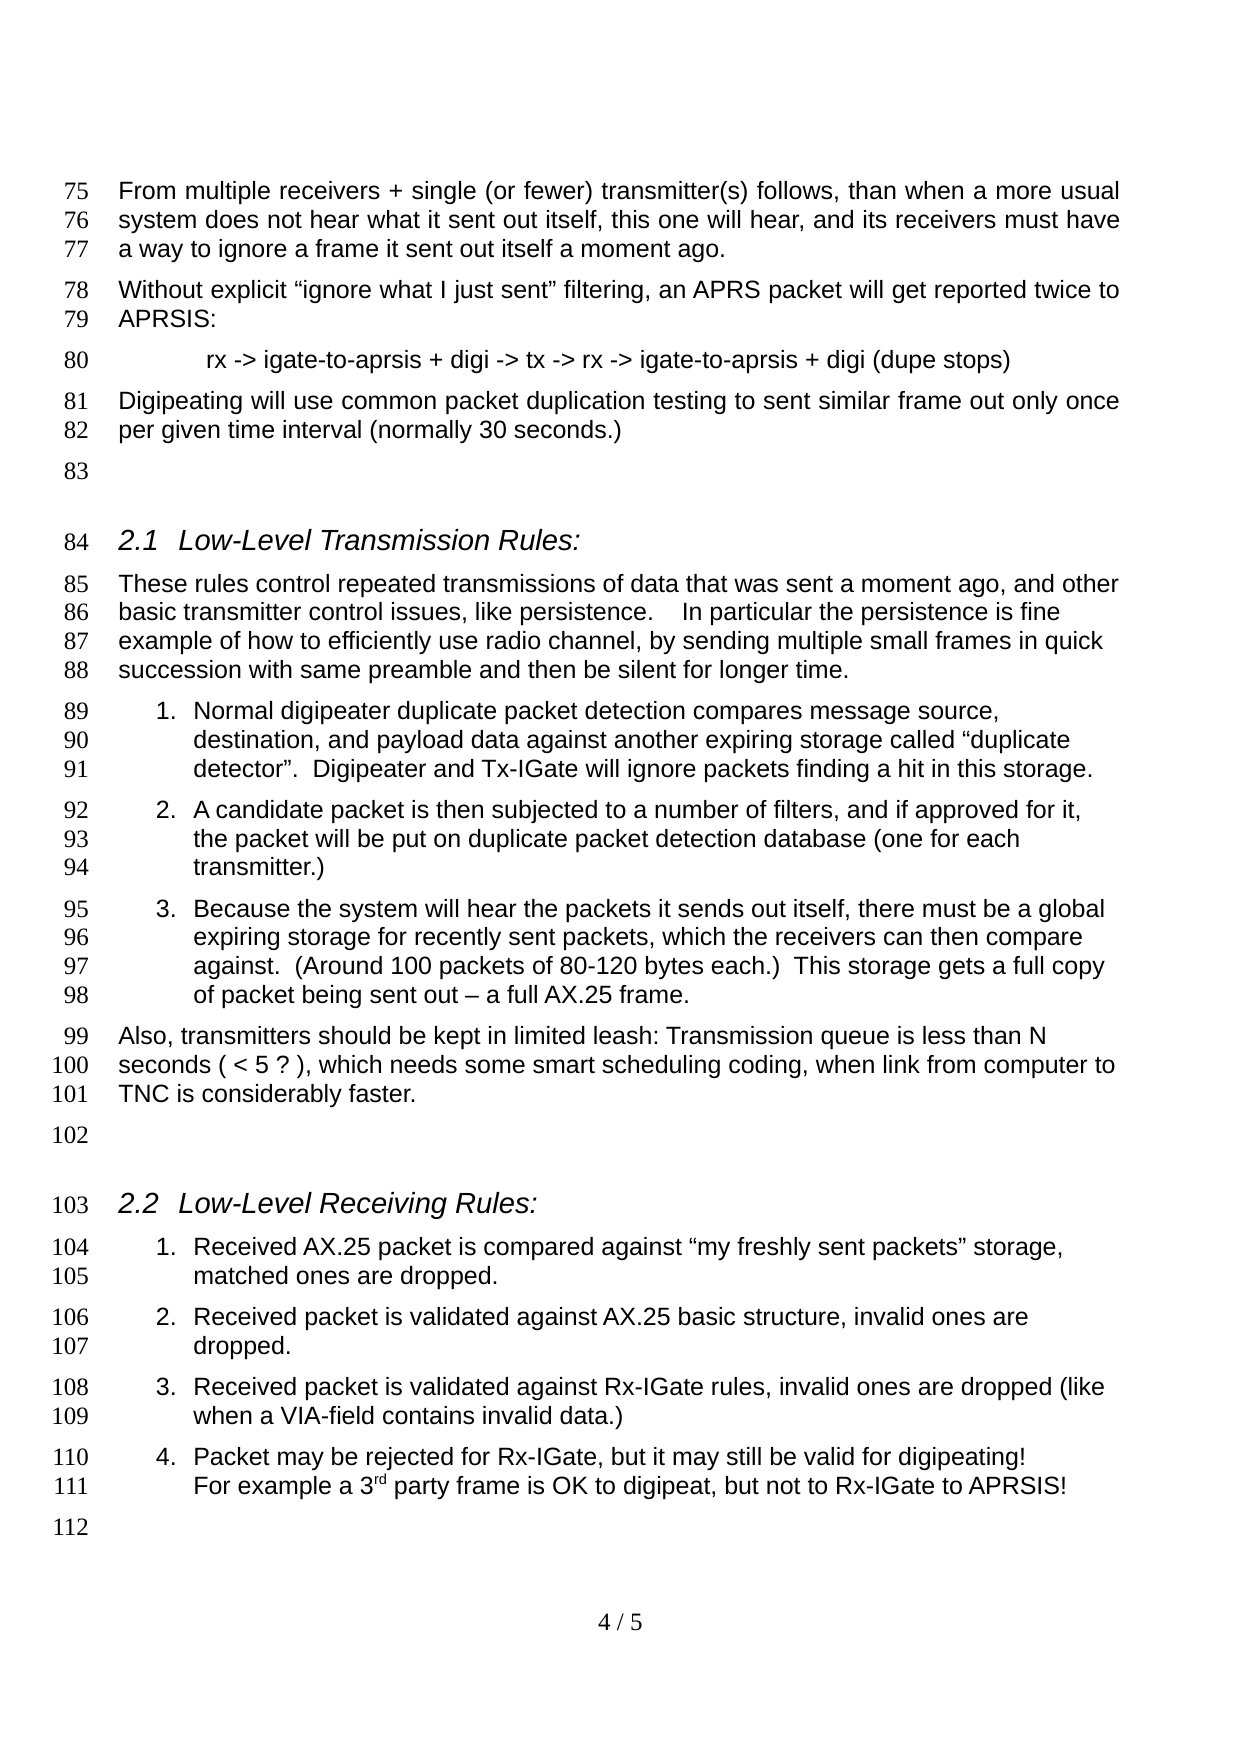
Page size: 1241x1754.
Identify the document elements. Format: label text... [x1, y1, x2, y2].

list Received AX.25 packet is compared against “my freshly sent packets” storage, matched ones are dropped. [156, 1232, 1122, 1290]
subtitle Low-Level Receiving Rules: [118, 1186, 1122, 1220]
text Also, transmitters should be kept in limited leash: Transmission queue is less than N seconds ( < 5 ? ), which needs some smart scheduling coding, when link from computer to TNC is considerably faster. [118, 1021, 1122, 1107]
list Because the system will hear the packets it sends out itself, there must be a global expiring storage for recently sent packets, which the receivers can then compare against. (Around 100 packets of 80-120 bytes each.) This storage gets a full copy of packet being sent out – a full AX.25 frame. [156, 894, 1122, 1009]
list A candidate packet is then subjected to a number of filters, and if approved for it, the packet will be put on duplicate packet detection database (one for each transmitter.) [156, 795, 1122, 881]
list Received packet is validated against AX.25 basic structure, invalid ones are dropped. [156, 1302, 1122, 1360]
text Without explicit “ignore what I just sent” filtering, an APRS packet will get reported twice to APRSIS: [118, 275, 1122, 333]
text rx -> igate-to-aprsis + digi -> tx -> rx -> igate-to-aprsis + digi (dupe stops) [118, 345, 1122, 374]
list Packet may be rejected for Rx-IGate, but it may still be valid for digipeating! For example a 3rd party frame is OK to digipeat, but not to Rx-IGate to APRSIS! [156, 1442, 1122, 1500]
text From multiple receivers + single (or fewer) transmitter(s) follows, than when a more usual system does not hear what it sent out itself, this one will hear, and its receivers must have a way to ignore a frame it sent out itself a moment ago. [118, 176, 1122, 263]
text Digipeating will use common packet duplication testing to sent similar frame out only once per given time interval (normally 30 seconds.) [118, 386, 1122, 444]
text These rules control repeated transmissions of data that was sent a moment ago, and other basic transmitter control issues, like persistence. In particular the persistence is fine example of how to efficiently use radio channel, by sending multiple small frames in quick succession with same preamble and then be silent for longer time. [118, 569, 1122, 684]
subtitle Low-Level Transmission Rules: [118, 523, 1122, 556]
list Received packet is validated against Rx-IGate rules, invalid ones are dropped (like when a VIA-field contains invalid data.) [156, 1372, 1122, 1430]
list Normal digipeater duplicate packet detection compares message source, destination, and payload data against another expiring storage called “duplicate detector”. Digipeater and Tx-IGate will ignore packets finding a hit in this storage. [156, 696, 1122, 782]
